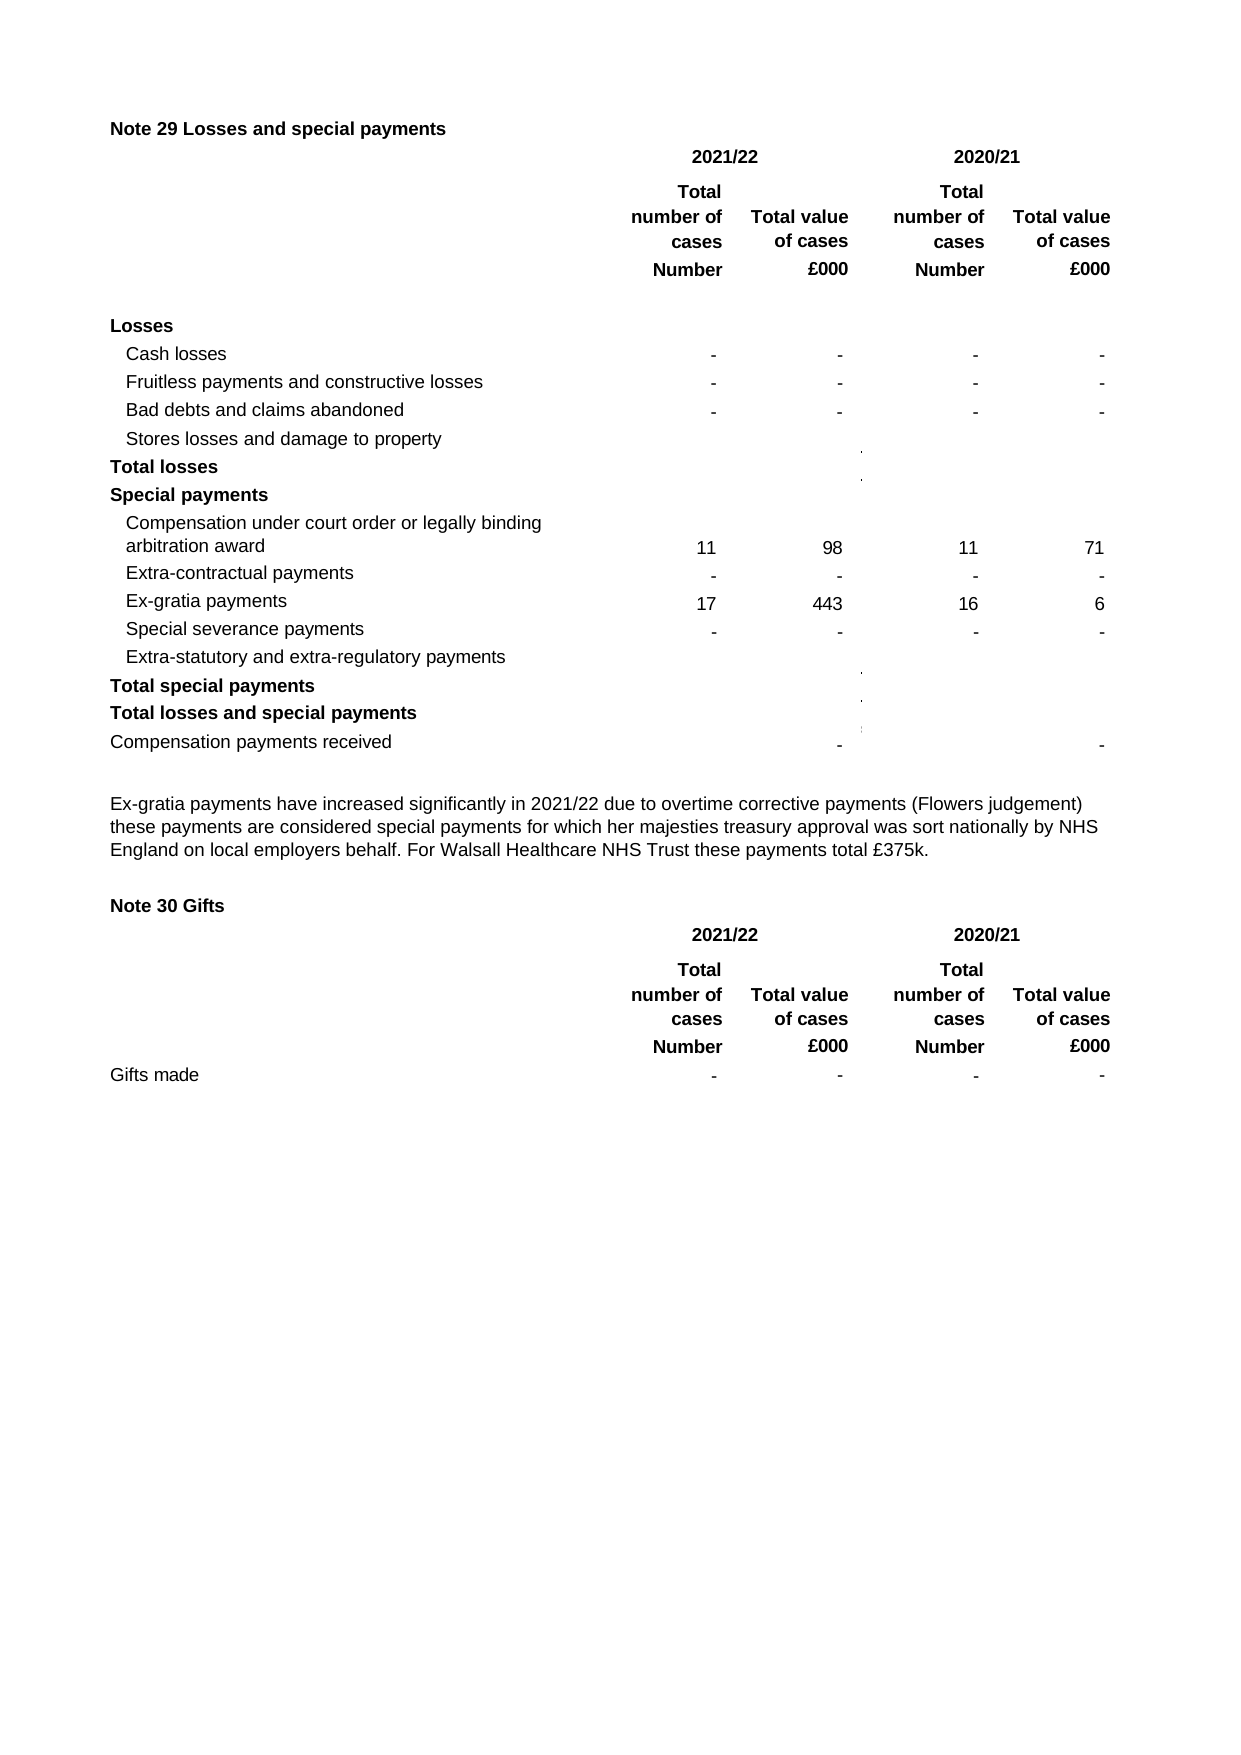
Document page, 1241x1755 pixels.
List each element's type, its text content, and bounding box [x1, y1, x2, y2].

text Number [628, 259, 722, 280]
text Fruitless payments and constructive losses Bad debts and claims abandoned [126, 371, 512, 421]
text Total [677, 181, 762, 203]
text - 1 [706, 394, 718, 429]
text cases Number [651, 1008, 722, 1058]
text cases [890, 230, 985, 252]
text Total value of cases [1012, 983, 1111, 1029]
text number of [890, 206, 984, 227]
text 2020/21 [954, 146, 1024, 168]
text 11 [693, 536, 717, 558]
text - [710, 344, 718, 366]
text Note 29 Losses and special payments [110, 118, 450, 139]
text £000 [748, 1035, 849, 1057]
text Losses [110, 315, 546, 337]
text Total special payments [110, 675, 546, 697]
text Total value of cases [750, 206, 848, 252]
text - [819, 344, 843, 366]
text - 17 [696, 565, 717, 614]
text - 16 [958, 565, 979, 614]
text - [1098, 734, 1107, 756]
text Note 30 Gifts [110, 895, 228, 917]
text Cash losses [126, 343, 546, 364]
text - [956, 621, 979, 642]
text Compensation under court order or legally binding arbitration award [126, 512, 546, 556]
text 2021/22 [692, 146, 762, 168]
text - [628, 1064, 717, 1086]
text £000 [748, 258, 849, 279]
text - [890, 1064, 979, 1086]
text - [809, 621, 843, 642]
text - [710, 372, 718, 394]
text - [693, 621, 717, 642]
text Total [677, 959, 762, 981]
text Total value of cases [750, 983, 848, 1029]
text Special severance payments [126, 618, 546, 639]
text Number [890, 259, 985, 280]
text Total [939, 959, 1024, 981]
text Stores losses and damage to property [126, 427, 546, 449]
text - 46 [1084, 394, 1105, 429]
text 98 [809, 536, 843, 558]
text 2021/22 [692, 924, 762, 946]
text Total value of cases [1012, 206, 1111, 252]
text Total [939, 181, 1024, 203]
text £000 [1010, 258, 1111, 279]
text 71 [1082, 536, 1105, 558]
text 11 [956, 536, 979, 558]
text Extra-contractual payments Ex-gratia payments [126, 562, 354, 611]
text - [972, 372, 981, 394]
text - 6 [1094, 565, 1105, 614]
text - [972, 344, 981, 366]
text Total losses and special payments [110, 702, 546, 723]
text number of [628, 206, 722, 227]
text - [1082, 372, 1105, 394]
text - [1082, 344, 1105, 366]
text Total losses Special payments [110, 456, 269, 506]
text Compensation payments received [110, 731, 546, 752]
text - 1 [968, 394, 980, 429]
text cases Number [913, 1008, 985, 1058]
text - [748, 1064, 843, 1086]
text number of [890, 983, 984, 1005]
text 2020/21 [954, 924, 1024, 946]
text - [819, 372, 843, 394]
text - [1010, 1064, 1105, 1086]
text - 58 [822, 394, 843, 429]
text cases [628, 230, 722, 252]
text Gifts made [110, 1064, 203, 1086]
text £000 [1010, 1035, 1111, 1057]
text Extra-statutory and extra-regulatory payments [126, 646, 546, 668]
text - [1082, 621, 1105, 642]
text Ex-gratia payments have increased significantly in 2021/22 due to overtime corrective payments (Flowers judgement) these payments are considered special payments for which her majesties treasury approval was sort nationally by NHS England on local employers behalf. For Walsall Healthcare NHS Trust these payments total £375k. [110, 793, 1104, 860]
text number of [628, 983, 722, 1005]
text - 443 [811, 565, 843, 614]
text - [836, 734, 844, 756]
